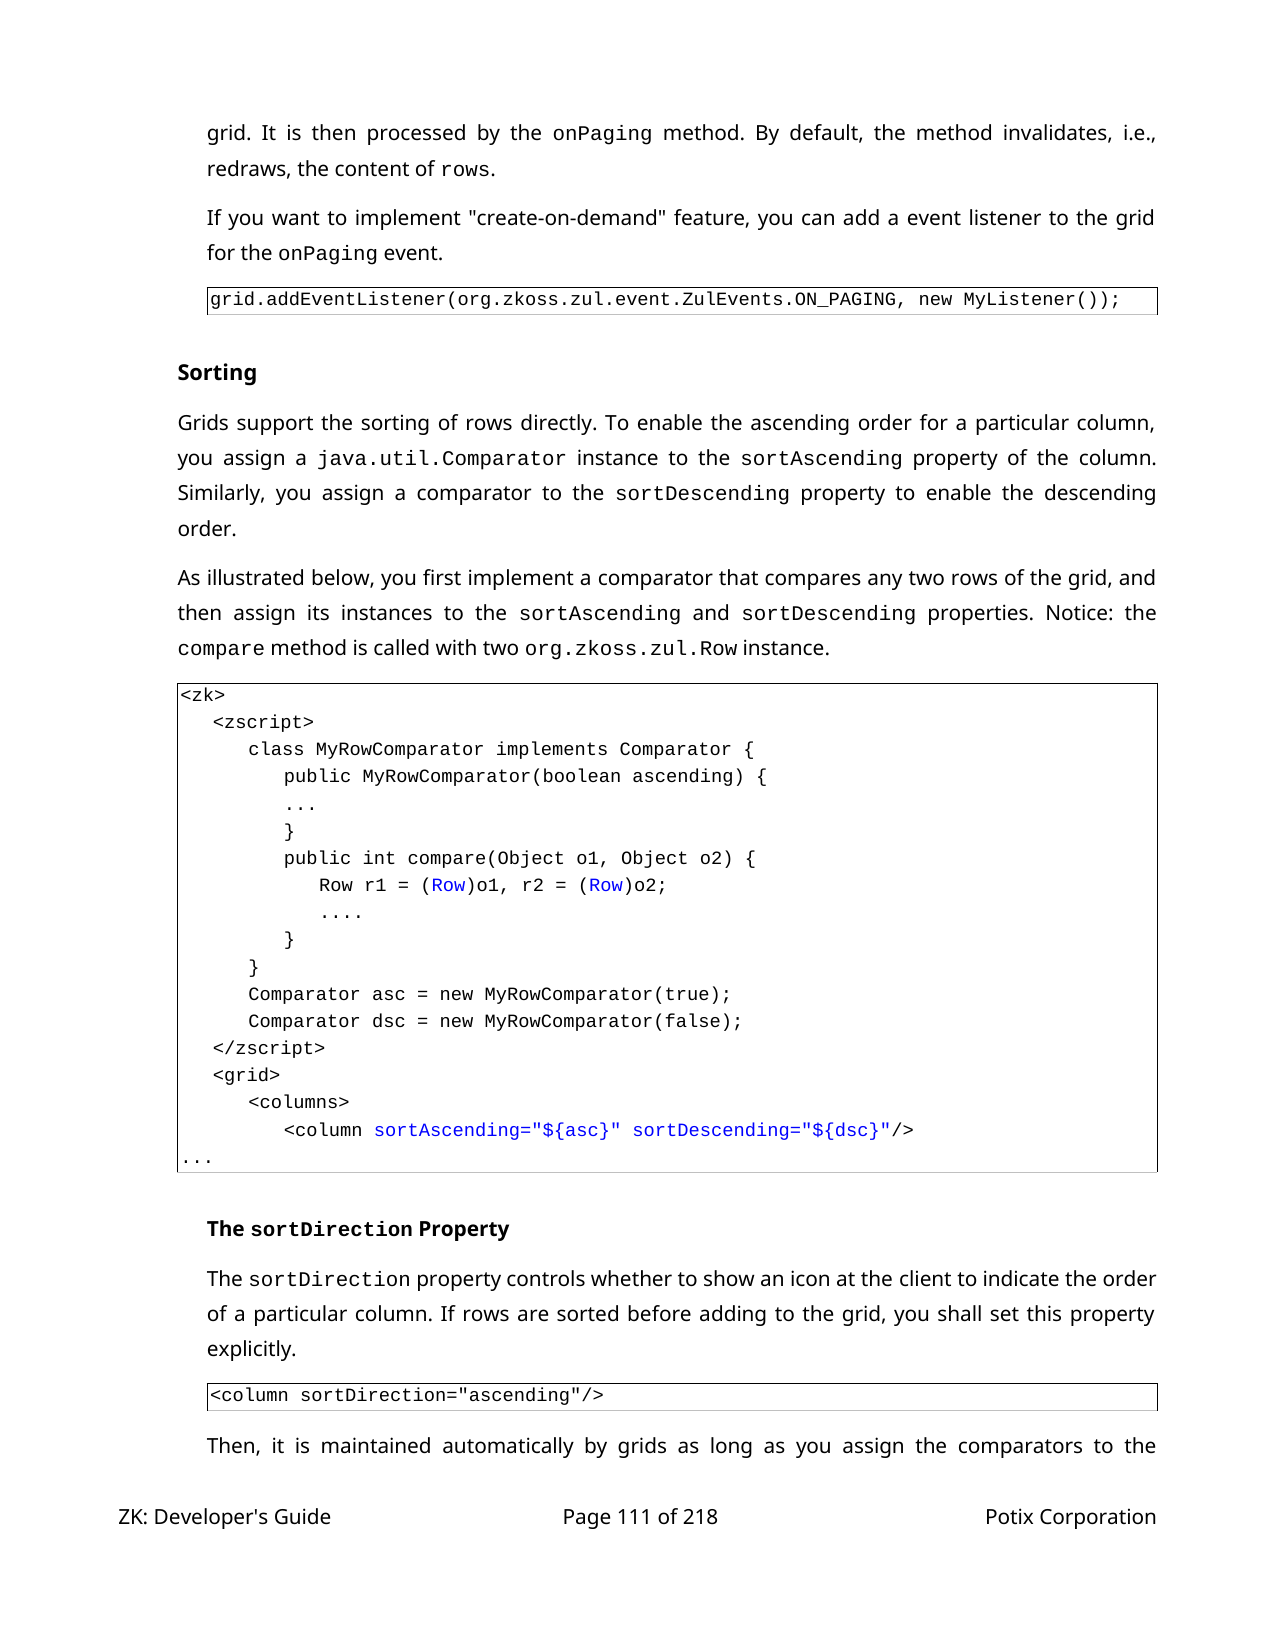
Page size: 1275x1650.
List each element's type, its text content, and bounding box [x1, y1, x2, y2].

text </zscript> [178, 1036, 1157, 1060]
text Then, it is maintained automatically by grids as long as you assign the comparators to the [207, 1431, 1157, 1459]
text As illustrated below, you first implement a comparator that compares any two rows of the grid, and then assign its instances to the sortAscending and sortDescending properties. Notice: the compare method is called with two org.zkoss.zul.Row instance. [177, 563, 1157, 662]
text <columns> [178, 1090, 1157, 1115]
text } [178, 818, 1157, 843]
text <grid> [178, 1063, 1157, 1087]
text Grids support the sorting of rows directly. To enable the ascending order for a particular column, you assign a java.util.Comparator instance to the sortAscending property of the column. Similarly, you assign a comparator to the sortDescending property to enable the descending order. [177, 408, 1157, 542]
text The sortDirection property controls whether to show an icon at the client to indicate the order of a particular column. If rows are sorted before adding to the grid, you shall set this property explicitly. [207, 1264, 1157, 1363]
text grid.addEventListener(org.zkoss.zul.event.ZulEvents.ON_PAGING, new MyListener()); [208, 288, 1157, 314]
text } [178, 954, 1157, 979]
text } [178, 927, 1157, 952]
text Comparator dsc = new MyRowComparator(false); [178, 1009, 1157, 1033]
text class MyRowComparator implements Comparator { [178, 737, 1157, 761]
subtitle Sorting [177, 357, 1157, 387]
text ... [178, 791, 1157, 816]
text Comparator asc = new MyRowComparator(true); [178, 982, 1157, 1006]
text .... [178, 900, 1157, 924]
text ... [178, 1145, 1157, 1172]
text <zk> [178, 684, 1157, 707]
text grid. It is then processed by the onPaging method. By default, the method invalidates, i.e., redraws, the content of rows. [207, 118, 1157, 182]
text If you want to implement "create-on-demand" feature, you can add a event listener to the grid for the onPaging event. [207, 203, 1157, 267]
text public MyRowComparator(boolean ascending) { [178, 764, 1157, 788]
text public int compare(Object o1, Object o2) { [178, 846, 1157, 870]
text <column sortAscending="${asc}" sortDescending="${dsc}"/> [178, 1118, 1157, 1142]
text <zscript> [178, 710, 1157, 734]
text <column sortDirection="ascending"/> [208, 1384, 1157, 1410]
text Row r1 = (Row)o1, r2 = (Row)o2; [178, 873, 1157, 897]
subtitle The sortDirection Property [207, 1214, 1157, 1243]
